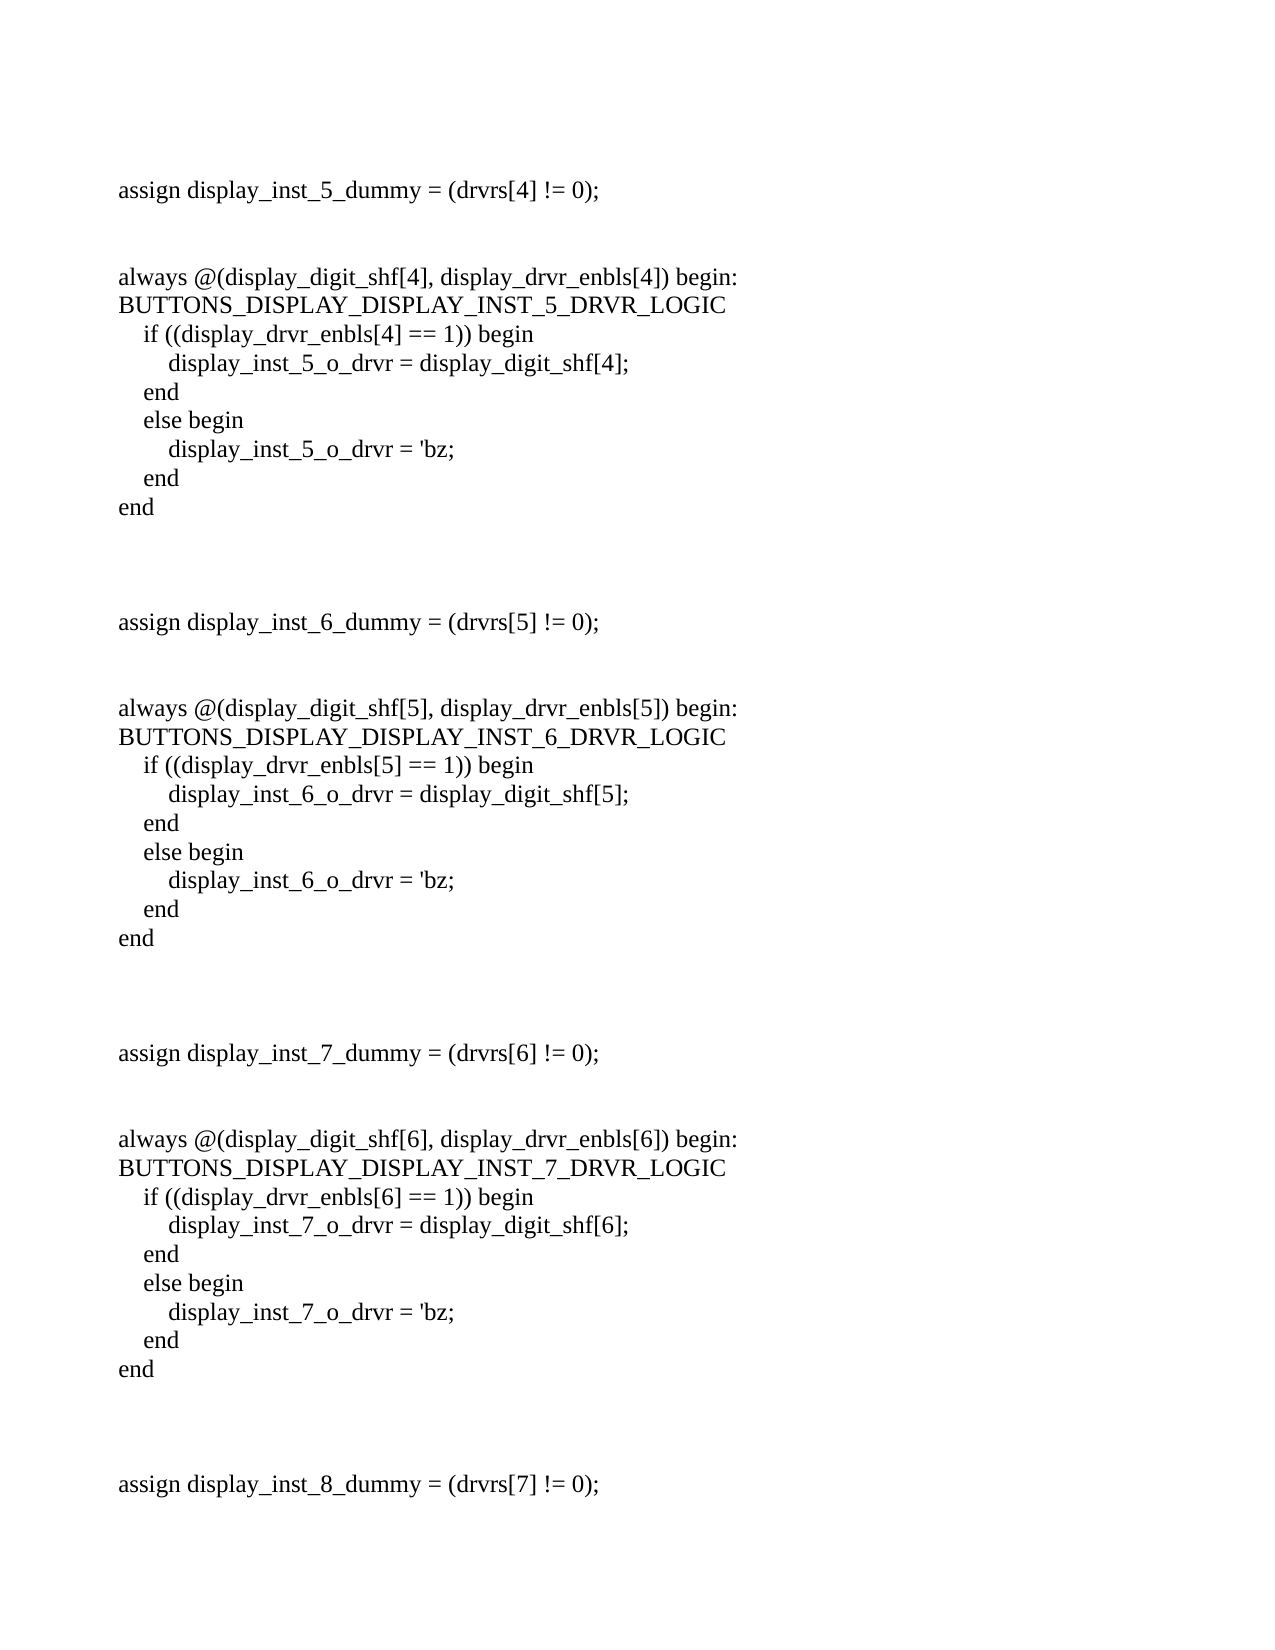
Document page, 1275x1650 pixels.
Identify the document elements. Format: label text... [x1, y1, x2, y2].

text display_inst_7_o_drvr = 'bz; [118, 1297, 1157, 1326]
text end [118, 1326, 1157, 1354]
text if ((display_drvr_enbls[4] == 1)) begin [118, 319, 1157, 348]
text end [118, 923, 1157, 952]
text always @(display_digit_shf[4], display_drvr_enbls[4]) begin: BUTTONS_DISPLAY_DISPLAY_INST_5_DRVR_LOGIC [118, 262, 1157, 319]
text display_inst_6_o_drvr = display_digit_shf[5]; [118, 779, 1157, 808]
text assign display_inst_6_dummy = (drvrs[5] != 0); [118, 607, 1157, 636]
text assign display_inst_7_dummy = (drvrs[6] != 0); [118, 1038, 1157, 1067]
text always @(display_digit_shf[5], display_drvr_enbls[5]) begin: BUTTONS_DISPLAY_DISPLAY_INST_6_DRVR_LOGIC [118, 693, 1157, 751]
text end [118, 1354, 1157, 1383]
text display_inst_6_o_drvr = 'bz; [118, 866, 1157, 894]
text display_inst_5_o_drvr = display_digit_shf[4]; [118, 348, 1157, 377]
text else begin [118, 837, 1157, 866]
text else begin [118, 1268, 1157, 1297]
text end [118, 894, 1157, 923]
text end [118, 492, 1157, 521]
text always @(display_digit_shf[6], display_drvr_enbls[6]) begin: BUTTONS_DISPLAY_DISPLAY_INST_7_DRVR_LOGIC [118, 1124, 1157, 1182]
text assign display_inst_8_dummy = (drvrs[7] != 0); [118, 1469, 1157, 1498]
text assign display_inst_5_dummy = (drvrs[4] != 0); [118, 176, 1157, 204]
text if ((display_drvr_enbls[6] == 1)) begin [118, 1182, 1157, 1211]
text end [118, 377, 1157, 406]
text display_inst_5_o_drvr = 'bz; [118, 434, 1157, 463]
text end [118, 808, 1157, 837]
text if ((display_drvr_enbls[5] == 1)) begin [118, 751, 1157, 779]
text else begin [118, 406, 1157, 434]
text display_inst_7_o_drvr = display_digit_shf[6]; [118, 1211, 1157, 1239]
text end [118, 1239, 1157, 1268]
text end [118, 463, 1157, 492]
